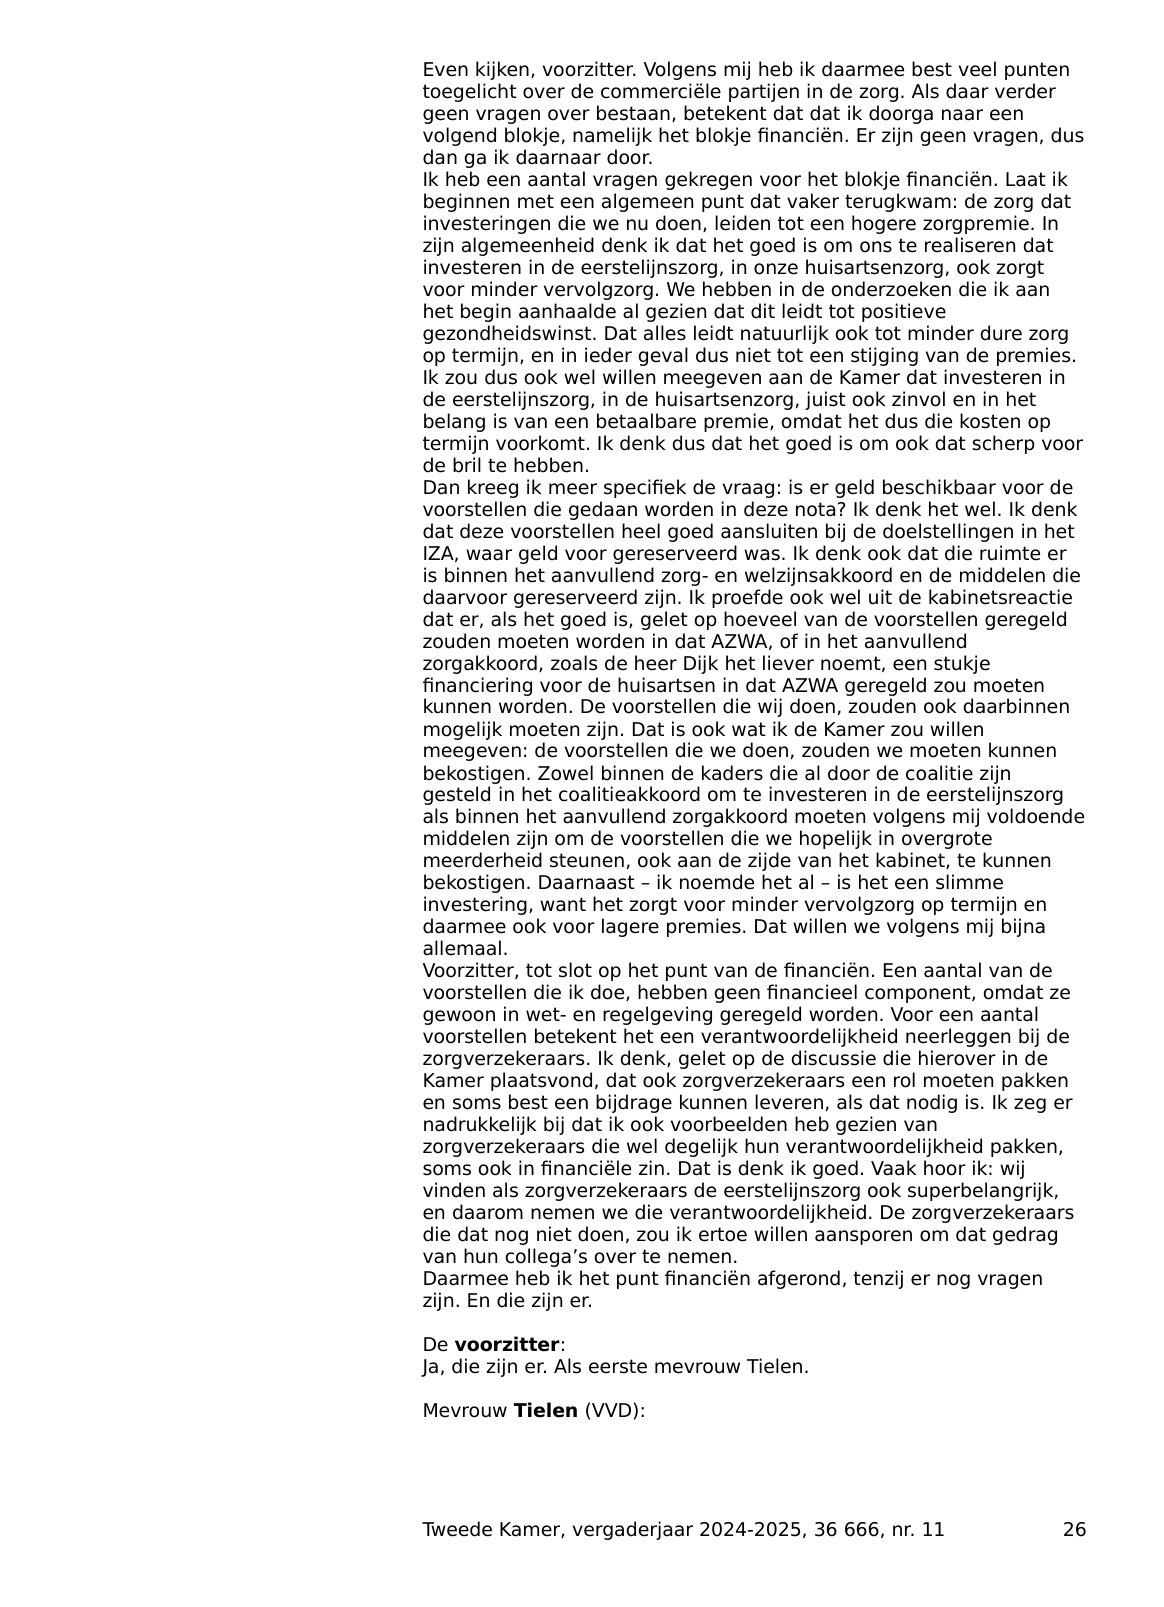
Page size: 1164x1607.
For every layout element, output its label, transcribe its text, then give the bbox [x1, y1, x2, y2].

text Ik heb een aantal vragen gekregen voor het blokje financiën. Laat ik beginnen met een algemeen punt dat vaker terugkwam: de zorg dat investeringen die we nu doen, leiden tot een hogere zorgpremie. In zijn algemeenheid denk ik dat het goed is om ons te realiseren dat investeren in de eerstelijnszorg, in onze huisartsenzorg, ook zorgt voor minder vervolgzorg. We hebben in de onderzoeken die ik aan het begin aanhaalde al gezien dat dit leidt tot positieve gezondheidswinst. Dat alles leidt natuurlijk ook tot minder dure zorg op termijn, en in ieder geval dus niet tot een stijging van de premies. Ik zou dus ook wel willen meegeven aan de Kamer dat investeren in de eerstelijnszorg, in de huisartsenzorg, juist ook zinvol en in het belang is van een betaalbare premie, omdat het dus die kosten op termijn voorkomt. Ik denk dus dat het goed is om ook dat scherp voor de bril te hebben. [422, 169, 1087, 477]
text Ja, die zijn er. Als eerste mevrouw Tielen. [422, 1356, 1087, 1378]
text Mevrouw Tielen (VVD): [422, 1400, 1087, 1422]
text Even kijken, voorzitter. Volgens mij heb ik daarmee best veel punten toegelicht over de commerciële partijen in de zorg. Als daar verder geen vragen over bestaan, betekent dat dat ik doorga naar een volgend blokje, namelijk het blokje financiën. Er zijn geen vragen, dus dan ga ik daarnaar door. [422, 59, 1087, 169]
text Voorzitter, tot slot op het punt van de financiën. Een aantal van de voorstellen die ik doe, hebben geen financieel component, omdat ze gewoon in wet- en regelgeving geregeld worden. Voor een aantal voorstellen betekent het een verantwoordelijkheid neerleggen bij de zorgverzekeraars. Ik denk, gelet op de discussie die hierover in de Kamer plaatsvond, dat ook zorgverzekeraars een rol moeten pakken en soms best een bijdrage kunnen leveren, als dat nodig is. Ik zeg er nadrukkelijk bij dat ik ook voorbeelden heb gezien van zorgverzekeraars die wel degelijk hun verantwoordelijkheid pakken, soms ook in financiële zin. Dat is denk ik goed. Vaak hoor ik: wij vinden als zorgverzekeraars de eerstelijnszorg ook superbelangrijk, en daarom nemen we die verantwoordelijkheid. De zorgverzekeraars die dat nog niet doen, zou ik ertoe willen aansporen om dat gedrag van hun collega’s over te nemen. [422, 960, 1087, 1268]
text Dan kreeg ik meer specifiek de vraag: is er geld beschikbaar voor de voorstellen die gedaan worden in deze nota? Ik denk het wel. Ik denk dat deze voorstellen heel goed aansluiten bij de doelstellingen in het IZA, waar geld voor gereserveerd was. Ik denk ook dat die ruimte er is binnen het aanvullend zorg- en welzijnsakkoord en de middelen die daarvoor gereserveerd zijn. Ik proefde ook wel uit de kabinetsreactie dat er, als het goed is, gelet op hoeveel van de voorstellen geregeld zouden moeten worden in dat AZWA, of in het aanvullend zorgakkoord, zoals de heer Dijk het liever noemt, een stukje financiering voor de huisartsen in dat AZWA geregeld zou moeten kunnen worden. De voorstellen die wij doen, zouden ook daarbinnen mogelijk moeten zijn. Dat is ook wat ik de Kamer zou willen meegeven: de voorstellen die we doen, zouden we moeten kunnen bekostigen. Zowel binnen de kaders die al door de coalitie zijn gesteld in het coalitieakkoord om te investeren in de eerstelijnszorg als binnen het aanvullend zorgakkoord moeten volgens mij voldoende middelen zijn om de voorstellen die we hopelijk in overgrote meerderheid steunen, ook aan de zijde van het kabinet, te kunnen bekostigen. Daarnaast – ik noemde het al – is het een slimme investering, want het zorgt voor minder vervolgzorg op termijn en daarmee ook voor lagere premies. Dat willen we volgens mij bijna allemaal. [422, 477, 1087, 960]
text De voorzitter: [422, 1334, 1087, 1356]
text Daarmee heb ik het punt financiën afgerond, tenzij er nog vragen zijn. En die zijn er. [422, 1268, 1087, 1312]
